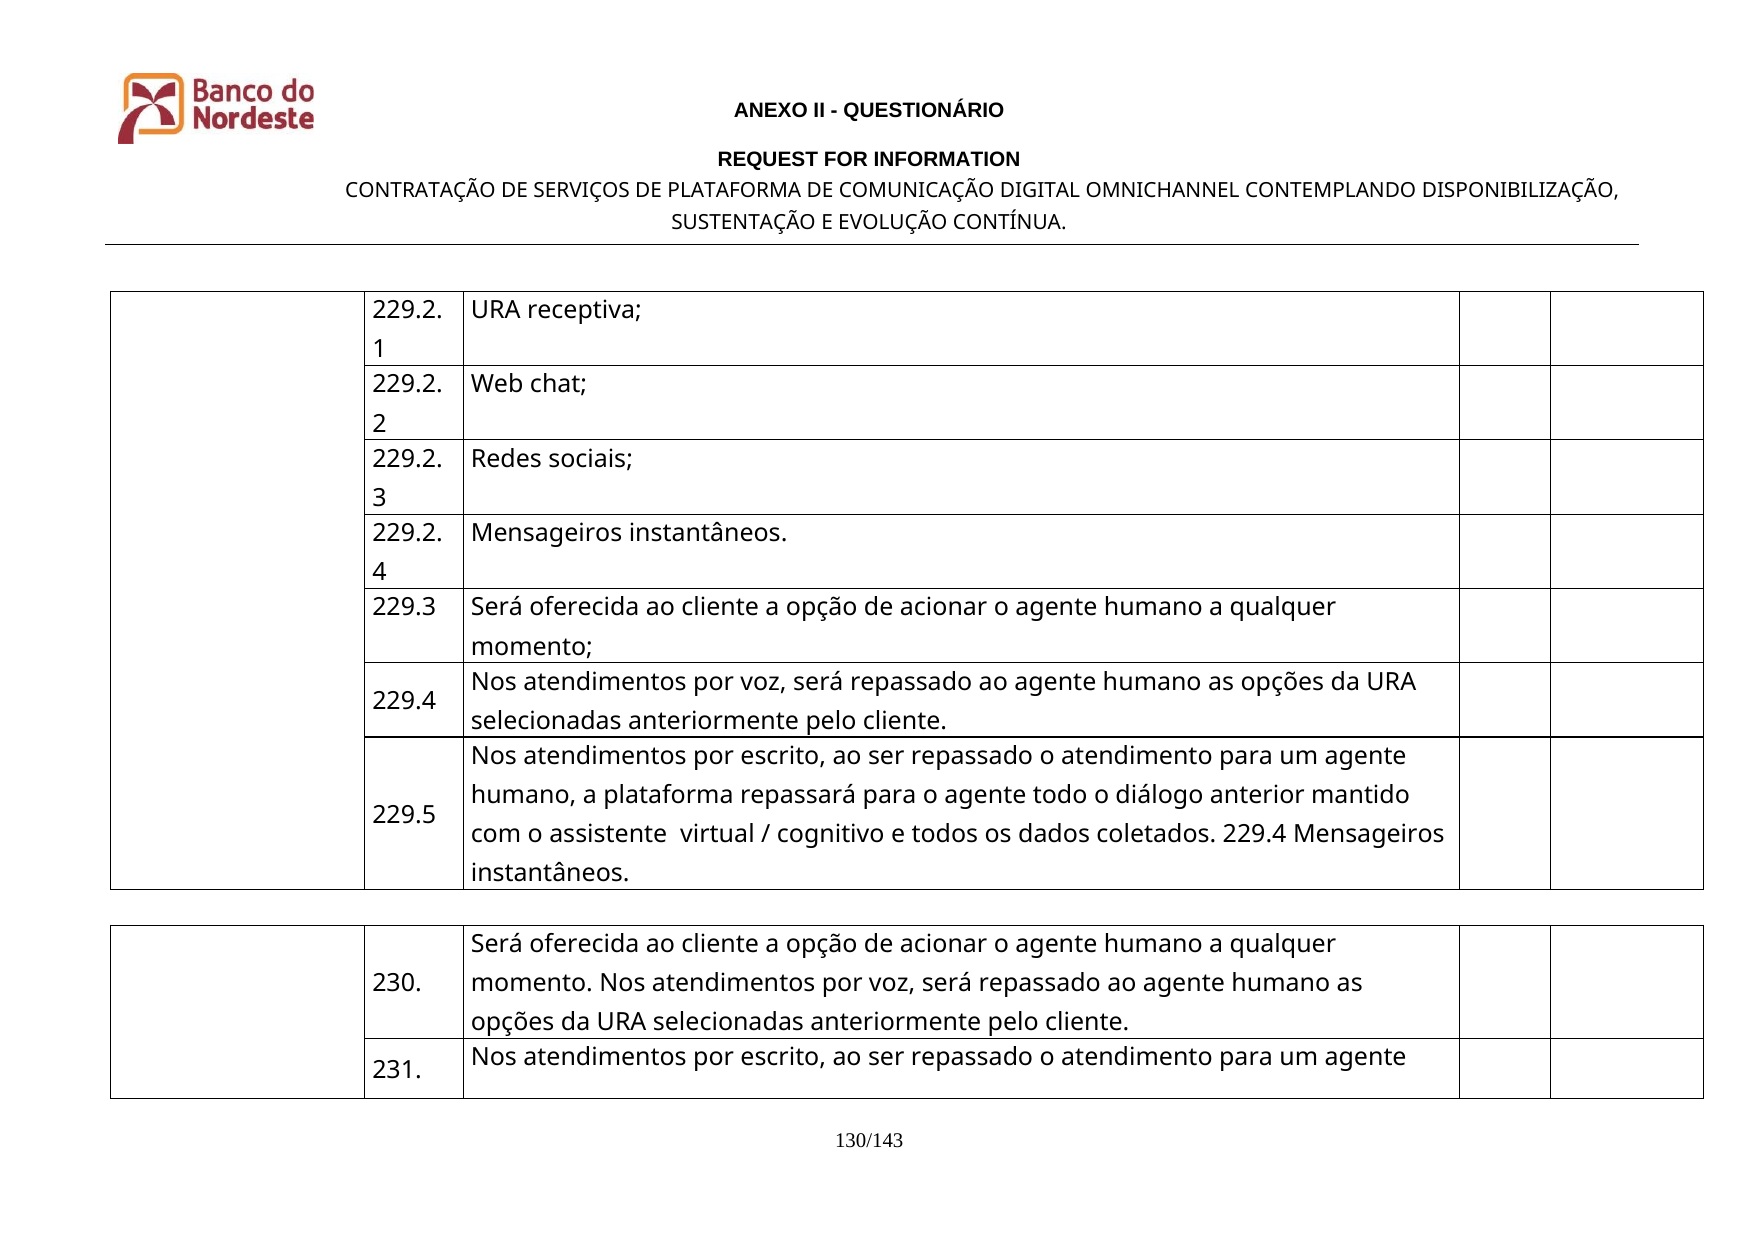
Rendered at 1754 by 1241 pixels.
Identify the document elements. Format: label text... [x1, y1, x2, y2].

table_cell [1460, 440, 1550, 514]
table_cell [1551, 366, 1703, 439]
table_cell [1551, 663, 1703, 736]
table_cell 229.2.1 [365, 292, 463, 365]
table_cell 229.2.4 [365, 515, 463, 588]
table_cell [1551, 589, 1703, 662]
table_cell 229.2.2 [365, 366, 463, 439]
table_cell [1551, 738, 1703, 889]
table_header [1551, 926, 1703, 1038]
table_cell Será oferecida ao cliente a opção de acionar o agente humano a qualquer momento; [464, 589, 1459, 662]
table_cell [1551, 1039, 1703, 1098]
table_cell Nos atendimentos por voz, será repassado ao agente humano as opções da URA selecionadas anteriormente pelo cliente. [464, 663, 1459, 736]
table_cell [1460, 366, 1550, 439]
table_cell [1460, 738, 1550, 889]
table_header [111, 926, 364, 1098]
table_cell Mensageiros instantâneos. [464, 515, 1459, 588]
table_cell Nos atendimentos por escrito, ao ser repassado o atendimento para um agente [464, 1039, 1459, 1098]
table_cell [1460, 515, 1550, 588]
table_cell 229.2.3 [365, 440, 463, 514]
table_cell 229.3 [365, 589, 463, 662]
table_header [1460, 926, 1550, 1038]
table_cell [1551, 440, 1703, 514]
table_header Será oferecida ao cliente a opção de acionar o agente humano a qualquer momento. Nos atendimentos por voz, será repassado ao agente humano as opções da URA selecionadas anteriormente pelo cliente. [464, 926, 1459, 1038]
picture [118, 73, 314, 144]
table_cell [1460, 1039, 1550, 1098]
table_cell 229.5 [365, 738, 463, 889]
table_cell [1460, 292, 1550, 365]
table_cell [1460, 663, 1550, 736]
table_cell [1551, 515, 1703, 588]
table_cell [1551, 292, 1703, 365]
table_header 230. [365, 926, 463, 1038]
table_cell Nos atendimentos por escrito, ao ser repassado o atendimento para um agente humano, a plataforma repassará para o agente todo o diálogo anterior mantido com o assistente virtual / cognitivo e todos os dados coletados. 229.4 Mensageiros instantâneos. [464, 738, 1459, 889]
table_cell [111, 292, 364, 889]
table_cell 231. [365, 1039, 463, 1098]
table_cell 229.4 [365, 663, 463, 736]
table_cell Redes sociais; [464, 440, 1459, 514]
table_cell [1460, 589, 1550, 662]
table_cell URA receptiva; [464, 292, 1459, 365]
table_cell Web chat; [464, 366, 1459, 439]
